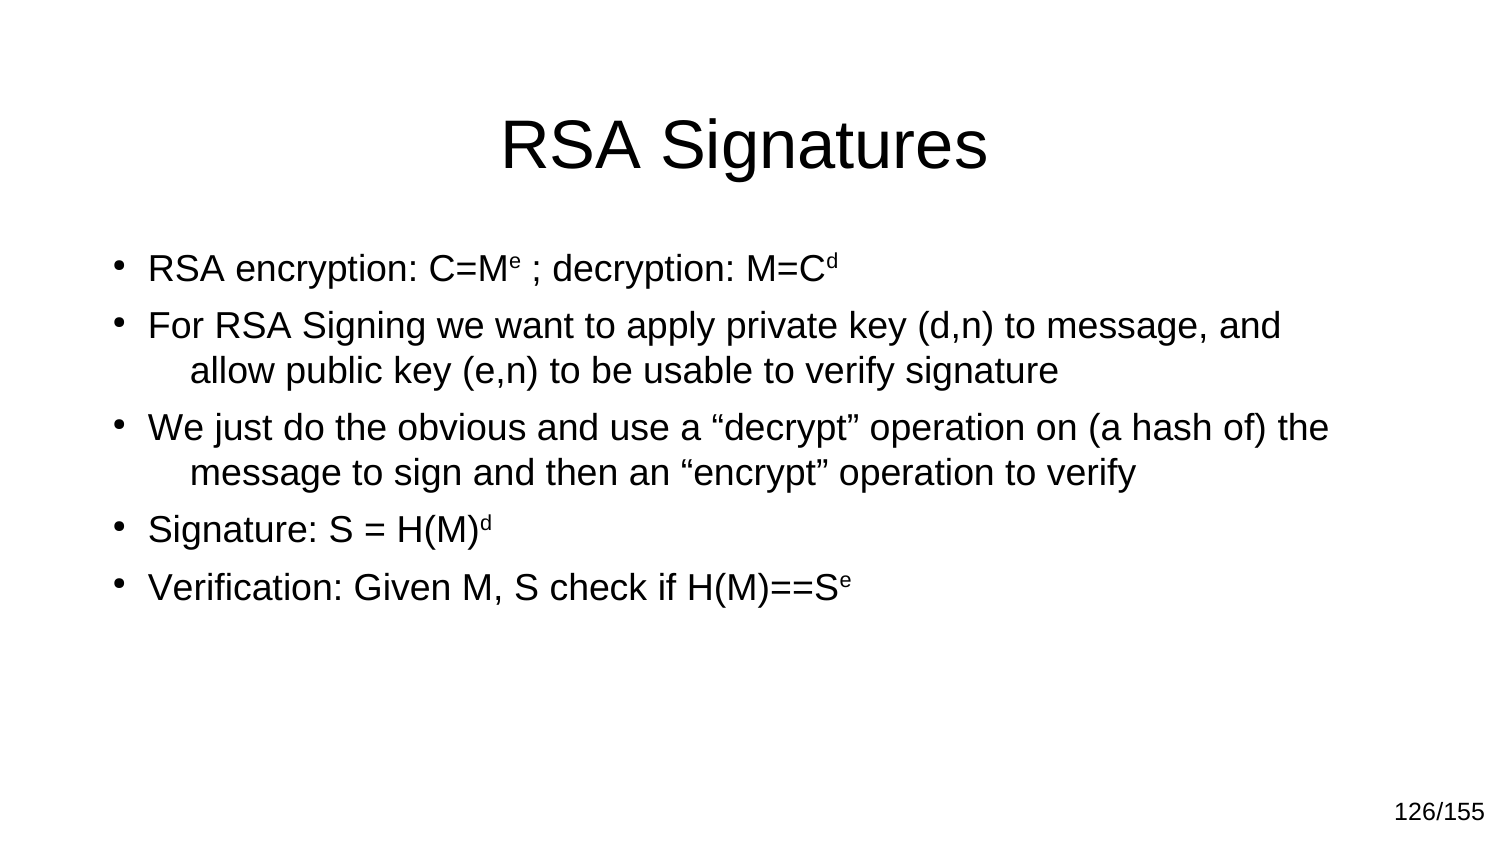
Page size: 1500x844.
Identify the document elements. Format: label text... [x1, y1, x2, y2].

title RSA Signatures [112, 74, 1377, 208]
list RSA encryption: C=Me ; decryption: M=Cd For RSA Signing we want to apply private key (d,n) to message, and allow public key (e,n) to be usable to verify signature We just do the obvious and use a “decrypt” operation on (a hash of) the message to sign and then an “encrypt” operation to verify Signature: S = H(M)d Verification: Given M, S check if H(M)==Se [112, 243, 1377, 742]
